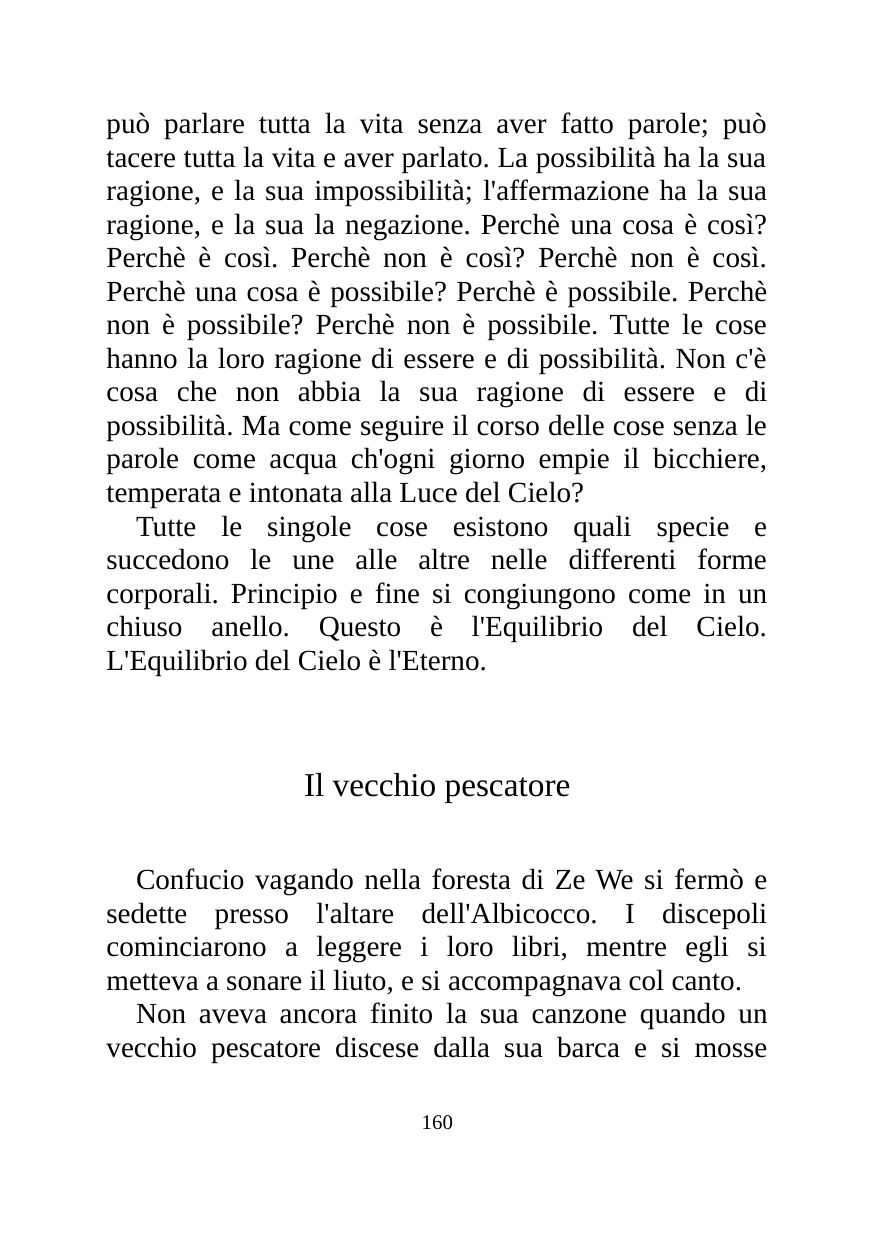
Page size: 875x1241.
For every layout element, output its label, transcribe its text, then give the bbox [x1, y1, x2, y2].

text Non aveva ancora finito la sua canzone quando un vecchio pescatore discese dalla sua barca e si mosse [106, 997, 768, 1064]
subtitle Il vecchio pescatore [106, 765, 768, 803]
text può parlare tutta la vita senza aver fatto parole; può tacere tutta la vita e aver parlato. La possibilità ha la sua ragione, e la sua impossibilità; l'affermazione ha la sua ragione, e la sua la negazione. Perchè una cosa è così? Perchè è così. Perchè non è così? Perchè non è così. Perchè una cosa è possibile? Perchè è possibile. Perchè non è possibile? Perchè non è possibile. Tutte le cose hanno la loro ragione di essere e di possibilità. Non c'è cosa che non abbia la sua ragione di essere e di possibilità. Ma come seguire il corso delle cose senza le parole come acqua ch'ogni giorno empie il bicchiere, temperata e intonata alla Luce del Cielo? [106, 106, 768, 509]
text Tutte le singole cose esistono quali specie e succedono le une alle altre nelle differenti forme corporali. Principio e fine si congiungono come in un chiuso anello. Questo è l'Equilibrio del Cielo. L'Equilibrio del Cielo è l'Eterno. [106, 509, 768, 676]
text Confucio vagando nella foresta di Ze We si fermò e sedette presso l'altare dell'Albicocco. I discepoli cominciarono a leggere i loro libri, mentre egli si metteva a sonare il liuto, e si accompagnava col canto. [106, 862, 768, 997]
